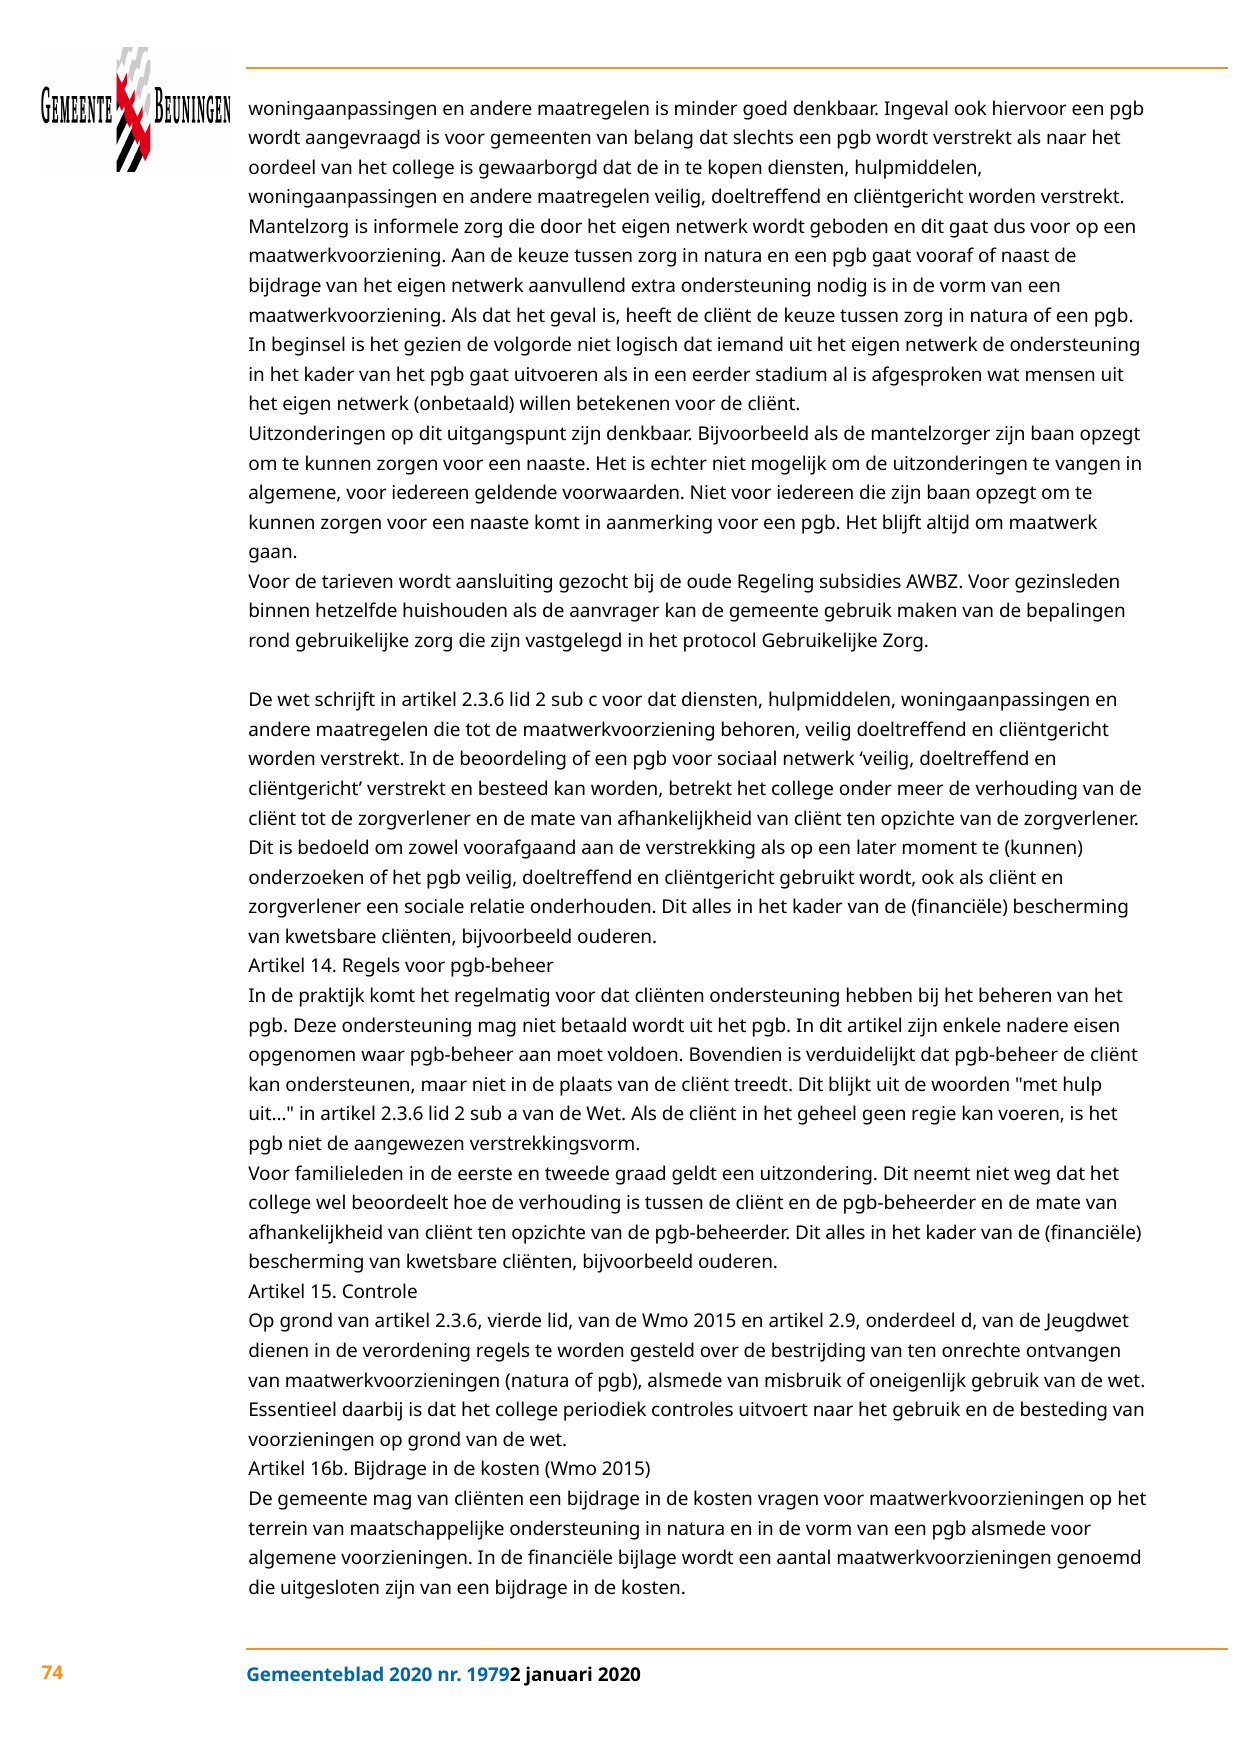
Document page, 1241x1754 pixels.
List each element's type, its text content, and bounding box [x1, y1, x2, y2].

text Artikel 16b. Bijdrage in de kosten (Wmo 2015) [248, 1456, 1152, 1481]
text Op grond van artikel 2.3.6, vierde lid, van de Wmo 2015 en artikel 2.9, onderdeel d, van de Jeugdwet dienen in de verordening regels te worden gesteld over de bestrijding van ten onrechte ontvangen van maatwerkvoorzieningen (natura of pgb), alsmede van misbruik of oneigenlijk gebruik van de wet. Essentieel daarbij is dat het college periodiek controles uitvoert naar het gebruik en de besteding van voorzieningen op grond van de wet. [248, 1308, 1152, 1452]
text De gemeente mag van cliënten een bijdrage in de kosten vragen voor maatwerkvoorzieningen op het terrein van maatschappelijke ondersteuning in natura en in de vorm van een pgb alsmede voor algemene voorzieningen. In de financiële bijlage wordt een aantal maatwerkvoorzieningen genoemd die uitgesloten zijn van een bijdrage in de kosten. [248, 1485, 1152, 1600]
text De wet schrijft in artikel 2.3.6 lid 2 sub c voor dat diensten, hulpmiddelen, woningaanpassingen en andere maatregelen die tot de maatwerkvoorziening behoren, veilig doeltreffend en cliëntgericht worden verstrekt. In de beoordeling of een pgb voor sociaal netwerk ‘veilig, doeltreffend en cliëntgericht’ verstrekt en besteed kan worden, betrekt het college onder meer de verhouding van de cliënt tot de zorgverlener en de mate van afhankelijkheid van cliënt ten opzichte van de zorgverlener. Dit is bedoeld om zowel voorafgaand aan de verstrekking als op een later moment te (kunnen) onderzoeken of het pgb veilig, doeltreffend en cliëntgericht gebruikt wordt, ook als cliënt en zorgverlener een sociale relatie onderhouden. Dit alles in het kader van de (financiële) bescherming van kwetsbare cliënten, bijvoorbeeld ouderen. [248, 686, 1152, 949]
text In beginsel is het gezien de volgorde niet logisch dat iemand uit het eigen netwerk de ondersteuning in het kader van het pgb gaat uitvoeren als in een eerder stadium al is afgesproken wat mensen uit het eigen netwerk (onbetaald) willen betekenen voor de cliënt. [248, 331, 1152, 416]
text Artikel 14. Regels voor pgb-beheer [248, 953, 1152, 978]
text Mantelzorg is informele zorg die door het eigen netwerk wordt geboden en dit gaat dus voor op een maatwerkvoorziening. Aan de keuze tussen zorg in natura en een pgb gaat vooraf of naast de bijdrage van het eigen netwerk aanvullend extra ondersteuning nodig is in de vorm van een maatwerkvoorziening. Als dat het geval is, heeft de cliënt de keuze tussen zorg in natura of een pgb. [248, 213, 1152, 328]
picture [41, 47, 231, 172]
text Uitzonderingen op dit uitgangspunt zijn denkbaar. Bijvoorbeeld als de mantelzorger zijn baan opzegt om te kunnen zorgen voor een naaste. Het is echter niet mogelijk om de uitzonderingen te vangen in algemene, voor iedereen geldende voorwaarden. Niet voor iedereen die zijn baan opzegt om te kunnen zorgen voor een naaste komt in aanmerking voor een pgb. Het blijft altijd om maatwerk gaan. [248, 420, 1152, 564]
text In de praktijk komt het regelmatig voor dat cliënten ondersteuning hebben bij het beheren van het pgb. Deze ondersteuning mag niet betaald wordt uit het pgb. In dit artikel zijn enkele nadere eisen opgenomen waar pgb-beheer aan moet voldoen. Bovendien is verduidelijkt dat pgb-beheer de cliënt kan ondersteunen, maar niet in de plaats van de cliënt treedt. Dit blijkt uit de woorden "met hulp uit…" in artikel 2.3.6 lid 2 sub a van de Wet. Als de cliënt in het geheel geen regie kan voeren, is het pgb niet de aangewezen verstrekkingsvorm. [248, 982, 1152, 1156]
text woningaanpassingen en andere maatregelen is minder goed denkbaar. Ingeval ook hiervoor een pgb wordt aangevraagd is voor gemeenten van belang dat slechts een pgb wordt verstrekt als naar het oordeel van het college is gewaarborgd dat de in te kopen diensten, hulpmiddelen, woningaanpassingen en andere maatregelen veilig, doeltreffend en cliëntgericht worden verstrekt. [248, 95, 1152, 209]
text Artikel 15. Controle [248, 1278, 1152, 1304]
text Voor de tarieven wordt aansluiting gezocht bij de oude Regeling subsidies AWBZ. Voor gezinsleden binnen hetzelfde huishouden als de aanvrager kan de gemeente gebruik maken van de bepalingen rond gebruikelijke zorg die zijn vastgelegd in het protocol Gebruikelijke Zorg. [248, 568, 1152, 653]
text Voor familieleden in de eerste en tweede graad geldt een uitzondering. Dit neemt niet weg dat het college wel beoordeelt hoe de verhouding is tussen de cliënt en de pgb-beheerder en de mate van afhankelijkheid van cliënt ten opzichte van de pgb-beheerder. Dit alles in het kader van de (financiële) bescherming van kwetsbare cliënten, bijvoorbeeld ouderen. [248, 1160, 1152, 1274]
